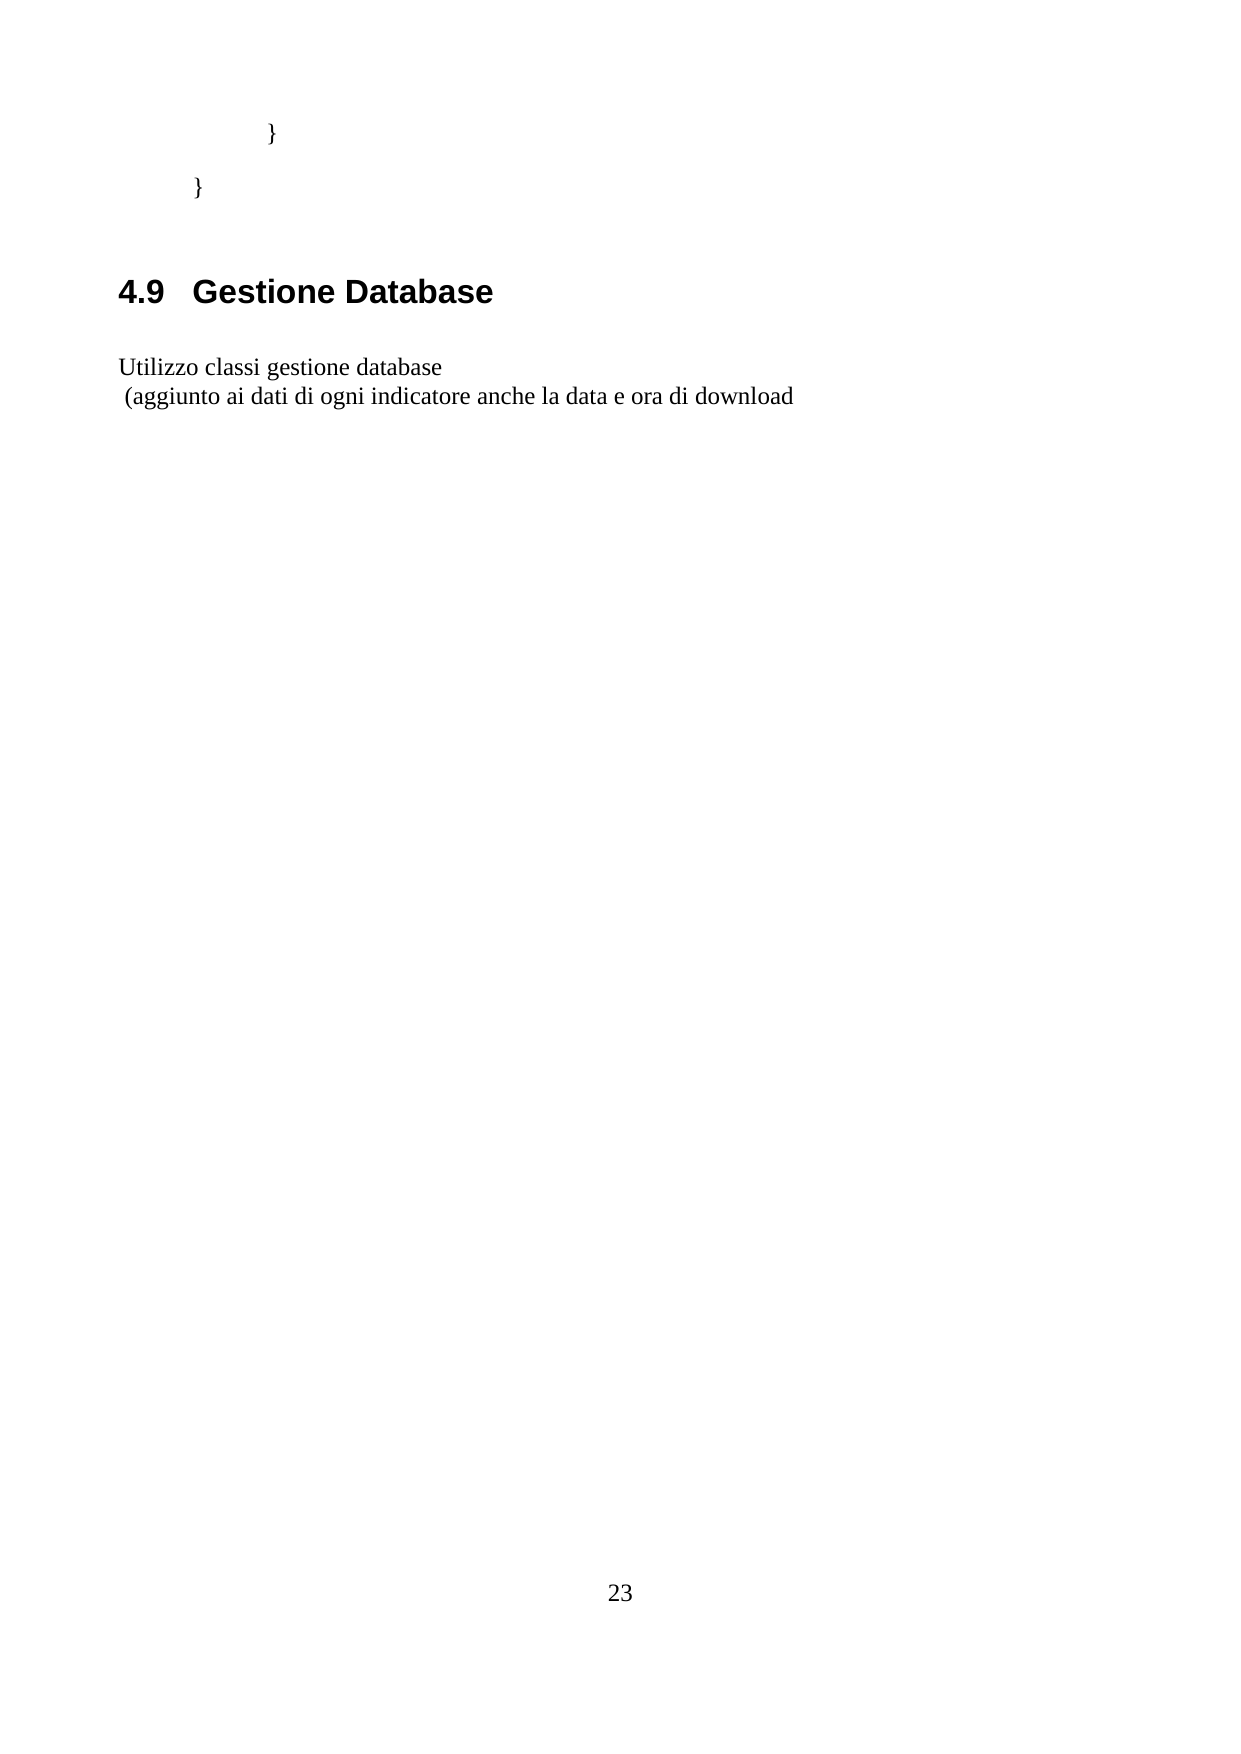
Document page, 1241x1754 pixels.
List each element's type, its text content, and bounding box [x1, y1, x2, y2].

text } [118, 118, 1122, 147]
subtitle 4.9 Gestione Database [118, 272, 1122, 311]
text Utilizzo classi gestione database [118, 352, 1122, 381]
text (aggiunto ai dati di ogni indicatore anche la data e ora di download [118, 381, 1122, 410]
subtitle } [118, 172, 1122, 201]
